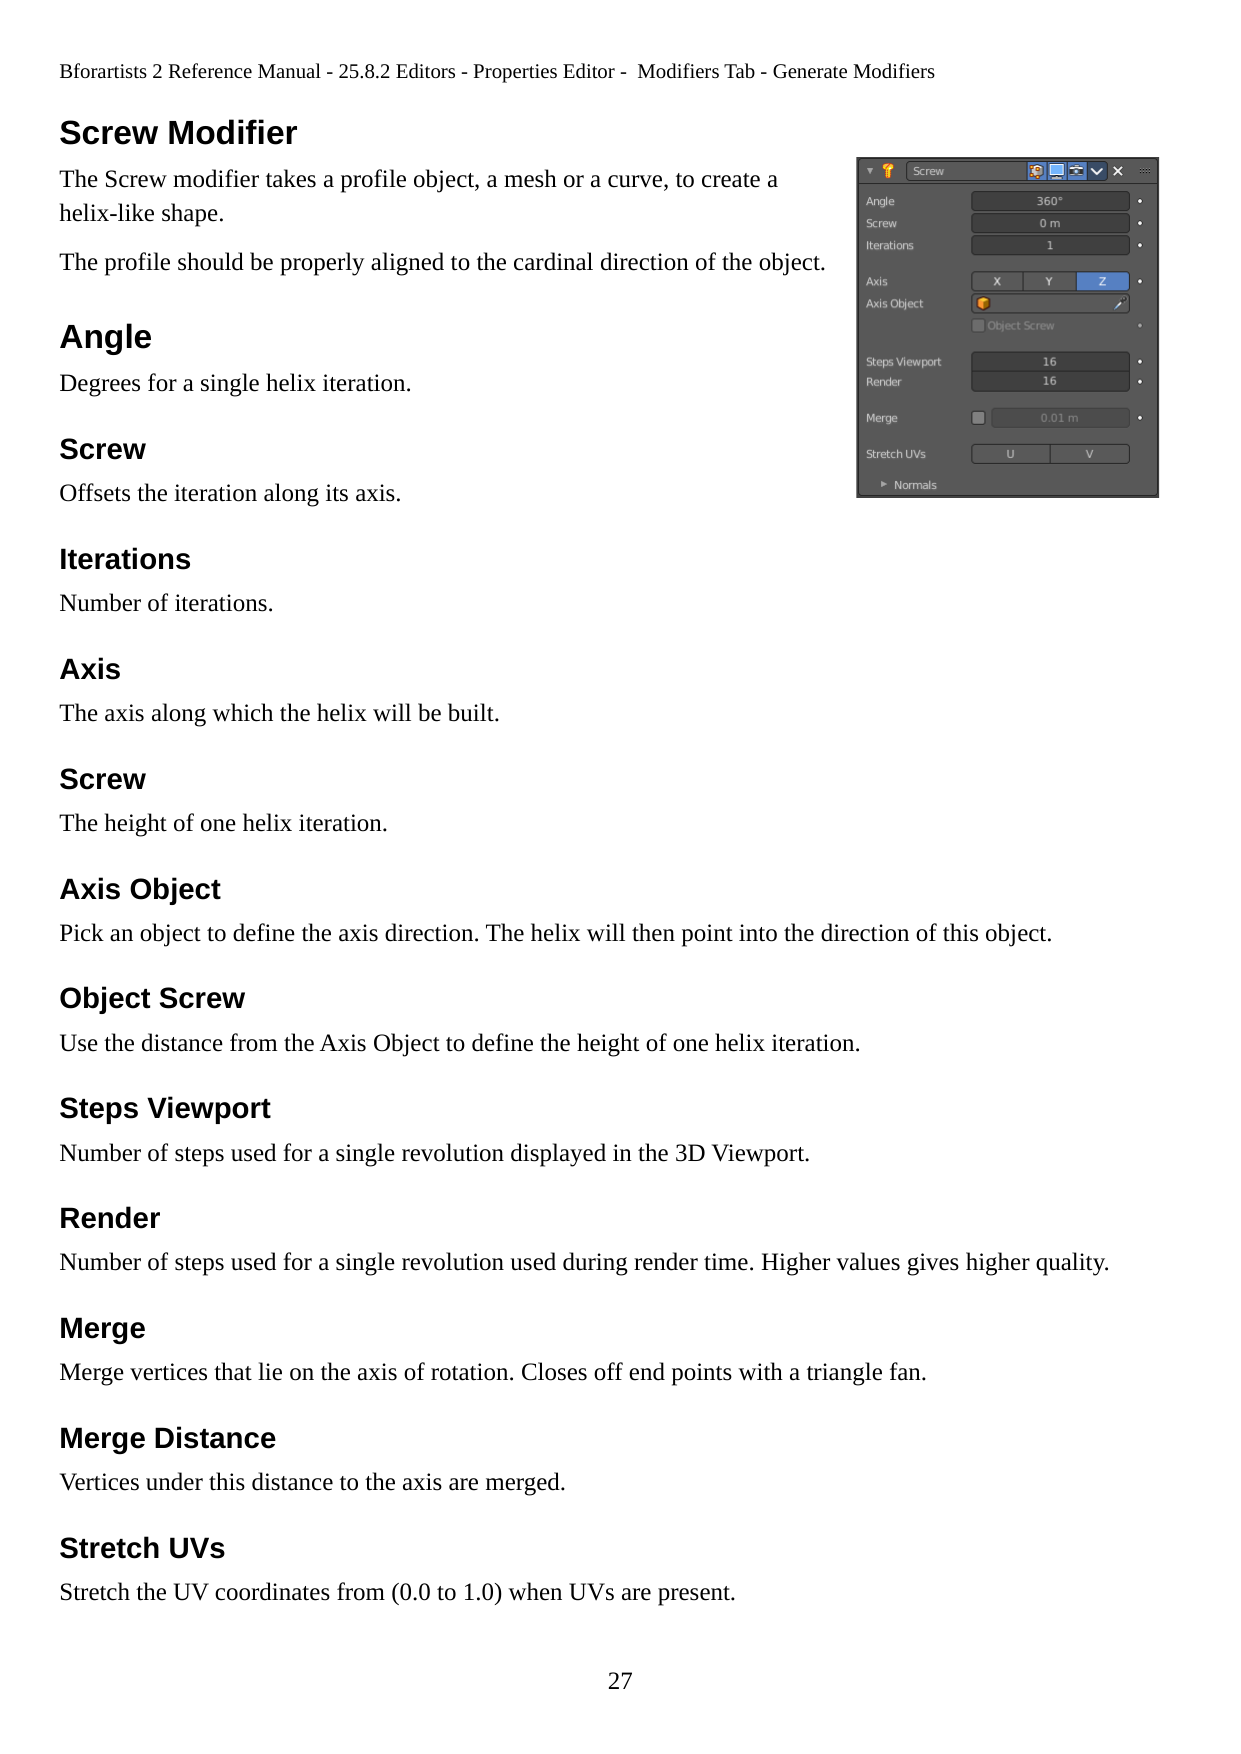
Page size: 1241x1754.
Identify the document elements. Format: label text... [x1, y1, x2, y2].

subtitle Render [59, 1201, 1181, 1235]
subtitle Stretch UVs [59, 1531, 1181, 1565]
text Pick an object to define the axis direction. The helix will then point into the direction of this object. [59, 918, 1181, 947]
subtitle Axis Object [59, 872, 1181, 905]
subtitle Angle [59, 317, 856, 356]
subtitle Axis [59, 652, 1181, 686]
text Degrees for a single helix iteration. [59, 368, 856, 397]
subtitle Object Screw [59, 981, 1181, 1015]
text Number of steps used for a single revolution used during render time. Higher values gives higher quality. [59, 1247, 1181, 1276]
text Use the distance from the Axis Object to define the height of one helix iteration. [59, 1028, 1181, 1056]
text Number of iterations. [59, 588, 1181, 617]
subtitle Steps Viewport [59, 1091, 1181, 1125]
text The Screw modifier takes a profile object, a mesh or a curve, to create a helix-like shape. [59, 164, 856, 227]
text Number of steps used for a single revolution displayed in the 3D Viewport. [59, 1138, 1181, 1166]
text Vertices under this distance to the axis are merged. [59, 1467, 1181, 1496]
subtitle Merge Distance [59, 1421, 1181, 1455]
picture [856, 157, 1160, 498]
subtitle Merge [59, 1311, 1181, 1345]
text Offsets the iteration along its axis. [59, 478, 1181, 507]
subtitle Screw [59, 762, 1181, 795]
text Stretch the UV coordinates from (0.0 to 1.0) when UVs are present. [59, 1577, 1181, 1606]
subtitle [1160, 432, 1181, 466]
text The profile should be properly aligned to the cardinal direction of the object. [59, 247, 856, 276]
text The height of one helix iteration. [59, 808, 1181, 837]
text The axis along which the helix will be built. [59, 698, 1181, 727]
text Merge vertices that lie on the axis of rotation. Closes off end points with a triangle fan. [59, 1357, 1181, 1386]
subtitle [1160, 317, 1181, 356]
subtitle Iterations [59, 542, 1181, 576]
subtitle Screw [59, 432, 856, 466]
subtitle Screw Modifier [59, 113, 1181, 151]
